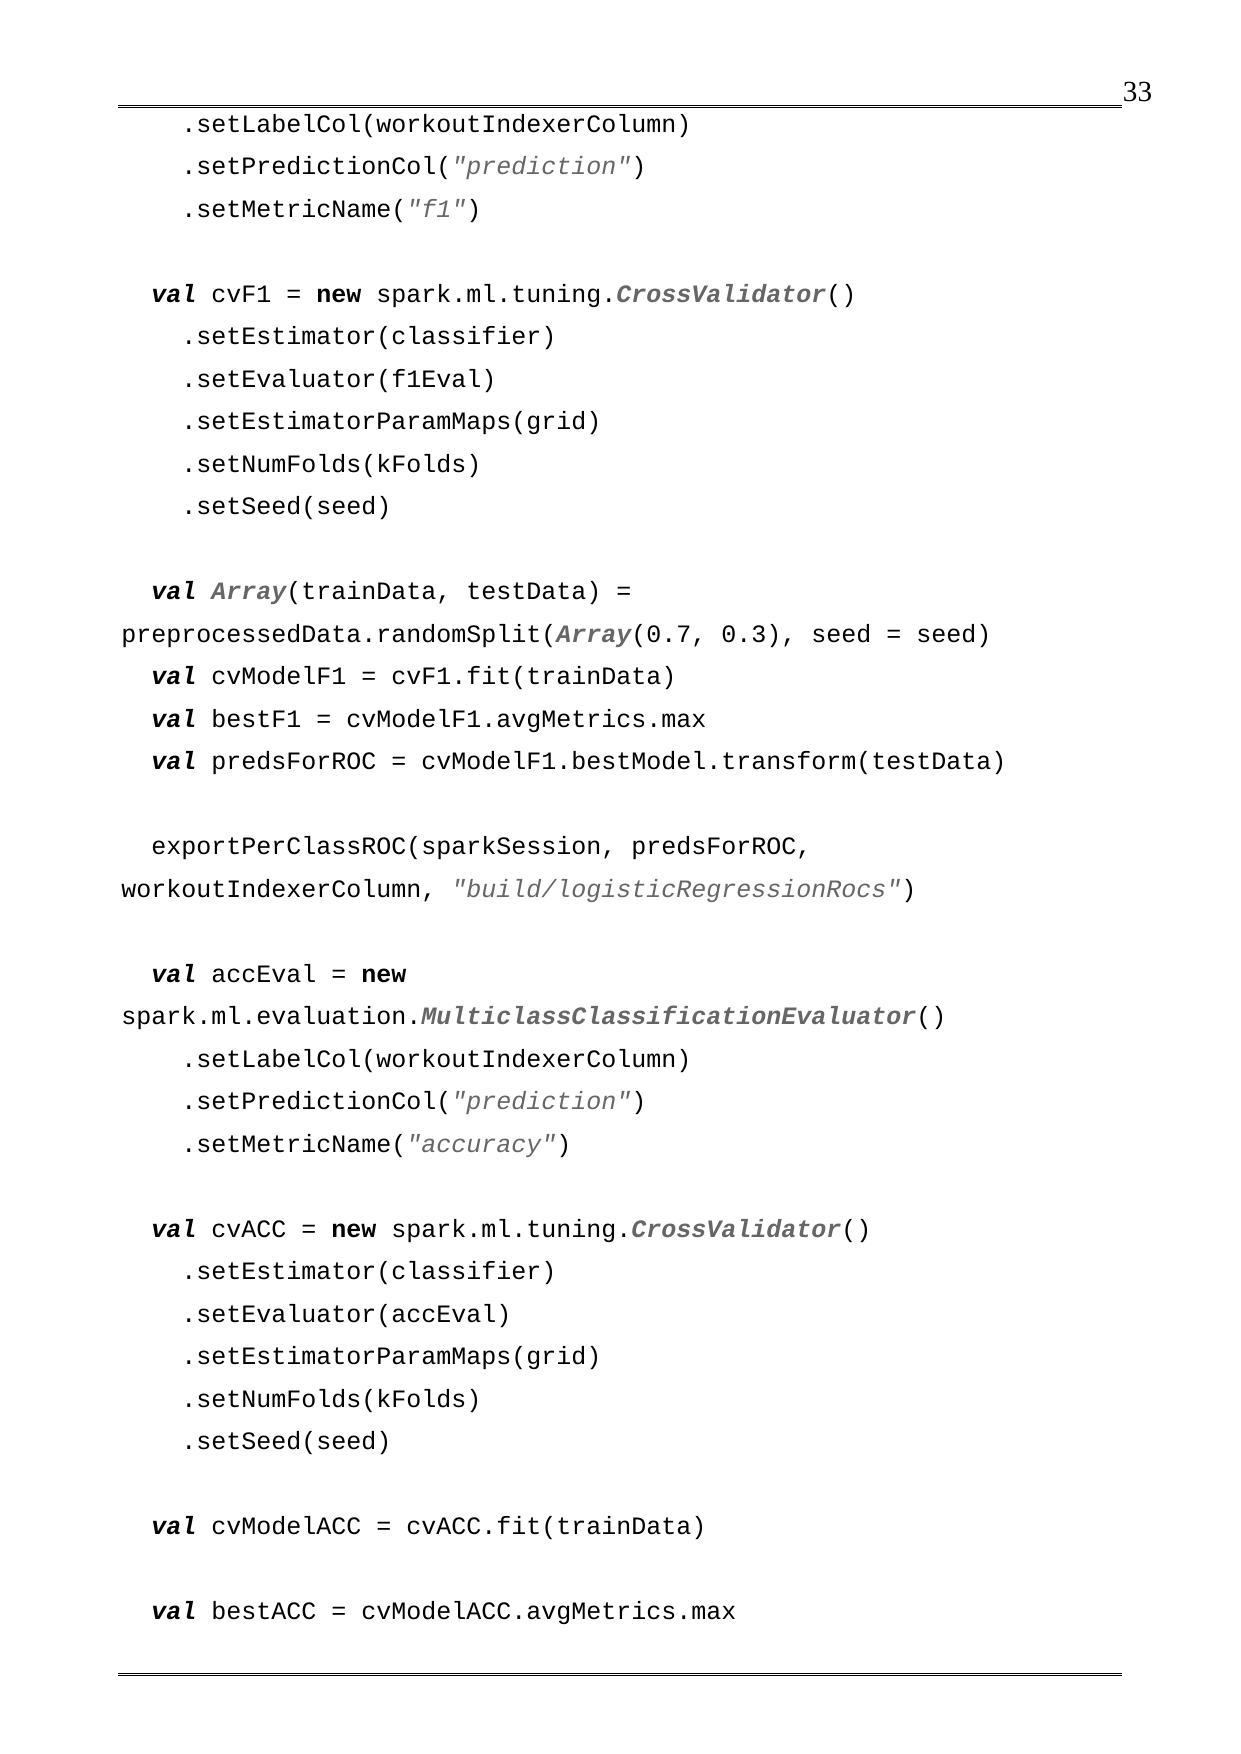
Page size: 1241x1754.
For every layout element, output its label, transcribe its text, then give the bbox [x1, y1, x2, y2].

text .setMetricName("f1") [118, 190, 1122, 225]
text .setNumFolds(kFolds) [118, 1380, 1122, 1415]
text .setLabelCol(workoutIndexerColumn) [118, 1040, 1122, 1075]
text .setEstimator(classifier) [118, 318, 1122, 352]
text val bestACC = cvModelACC.avgMetrics.max [118, 1593, 1122, 1627]
text .setPredictionCol("prediction") [118, 1083, 1122, 1117]
text .setEstimatorParamMaps(grid) [118, 1338, 1122, 1372]
text .setSeed(seed) [118, 488, 1122, 522]
text .setSeed(seed) [118, 1423, 1122, 1457]
text .setPredictionCol("prediction") [118, 148, 1122, 182]
text val cvACC = new spark.ml.tuning.CrossValidator() [118, 1210, 1122, 1245]
text val cvF1 = new spark.ml.tuning.CrossValidator() [118, 275, 1122, 310]
text .setEvaluator(accEval) [118, 1295, 1122, 1330]
text val bestF1 = cvModelF1.avgMetrics.max [118, 700, 1122, 735]
text .setEstimator(classifier) [118, 1253, 1122, 1287]
text val cvModelACC = cvACC.fit(trainData) [118, 1508, 1122, 1542]
text .setNumFolds(kFolds) [118, 445, 1122, 480]
text .setEstimatorParamMaps(grid) [118, 403, 1122, 437]
text exportPerClassROC(sparkSession, predsForROC, workoutIndexerColumn, "build/logisticRegressionRocs") [118, 828, 1122, 905]
text val predsForROC = cvModelF1.bestModel.transform(testData) [118, 743, 1122, 777]
text .setMetricName("accuracy") [118, 1125, 1122, 1160]
text .setLabelCol(workoutIndexerColumn) [118, 108, 1122, 140]
text val Array(trainData, testData) = preprocessedData.randomSplit(Array(0.7, 0.3), seed = seed) [118, 573, 1122, 650]
text val accEval = new spark.ml.evaluation.MulticlassClassificationEvaluator() [118, 955, 1122, 1032]
text .setEvaluator(f1Eval) [118, 360, 1122, 395]
text val cvModelF1 = cvF1.fit(trainData) [118, 658, 1122, 692]
